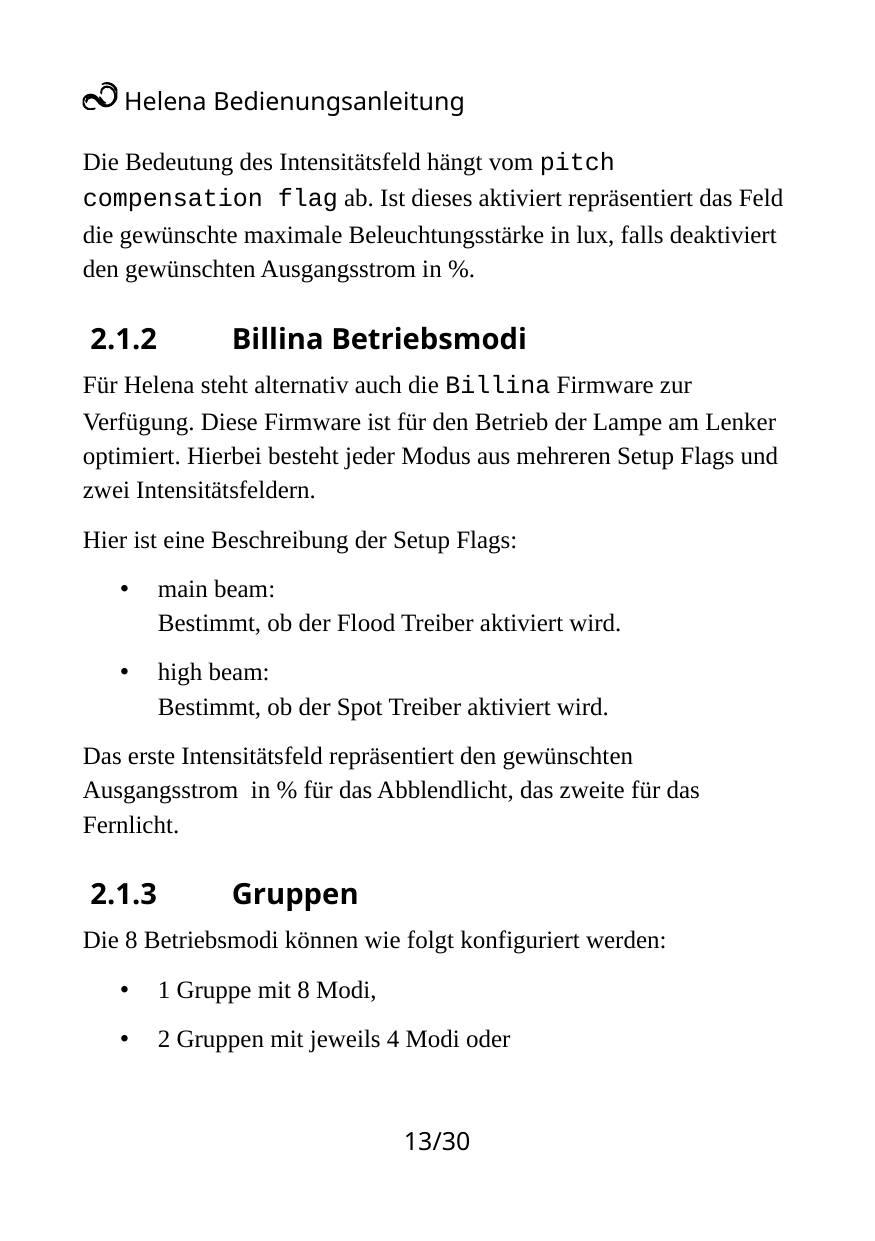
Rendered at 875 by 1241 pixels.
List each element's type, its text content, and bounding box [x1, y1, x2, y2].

text Für Helena steht alternativ auch die Billina Firmware zur Verfügung. Diese Firmware ist für den Betrieb der Lampe am Lenker optimiert. Hierbei besteht jeder Modus aus mehreren Setup Flags und zwei Intensitätsfeldern. [83, 370, 791, 504]
list high beam: Bestimmt, ob der Spot Treiber aktiviert wird. [120, 657, 791, 721]
list main beam: Bestimmt, ob der Flood Treiber aktiviert wird. [120, 574, 791, 637]
text Die 8 Betriebsmodi können wie folgt konfiguriert werden: [83, 926, 791, 954]
list 2 Gruppen mit jeweils 4 Modi oder [120, 1024, 791, 1052]
list 1 Gruppe mit 8 Modi, [120, 975, 791, 1003]
text Das erste Intensitätsfeld repräsentiert den gewünschten Ausgangsstrom in % für das Abblendlicht, das zweite für das Fernlicht. [83, 741, 791, 838]
text Hier ist eine Beschreibung der Setup Flags: [83, 525, 791, 553]
text Die Bedeutung des Intensitätsfeld hängt vom pitch compensation flag ab. Ist dieses aktiviert repräsentiert das Feld die gewünschte maximale Beleuchtungsstärke in lux, falls deaktiviert den gewünschten Ausgangsstrom in %. [83, 147, 791, 283]
subtitle Billina Betriebsmodi [83, 318, 791, 358]
subtitle Gruppen [83, 873, 791, 913]
